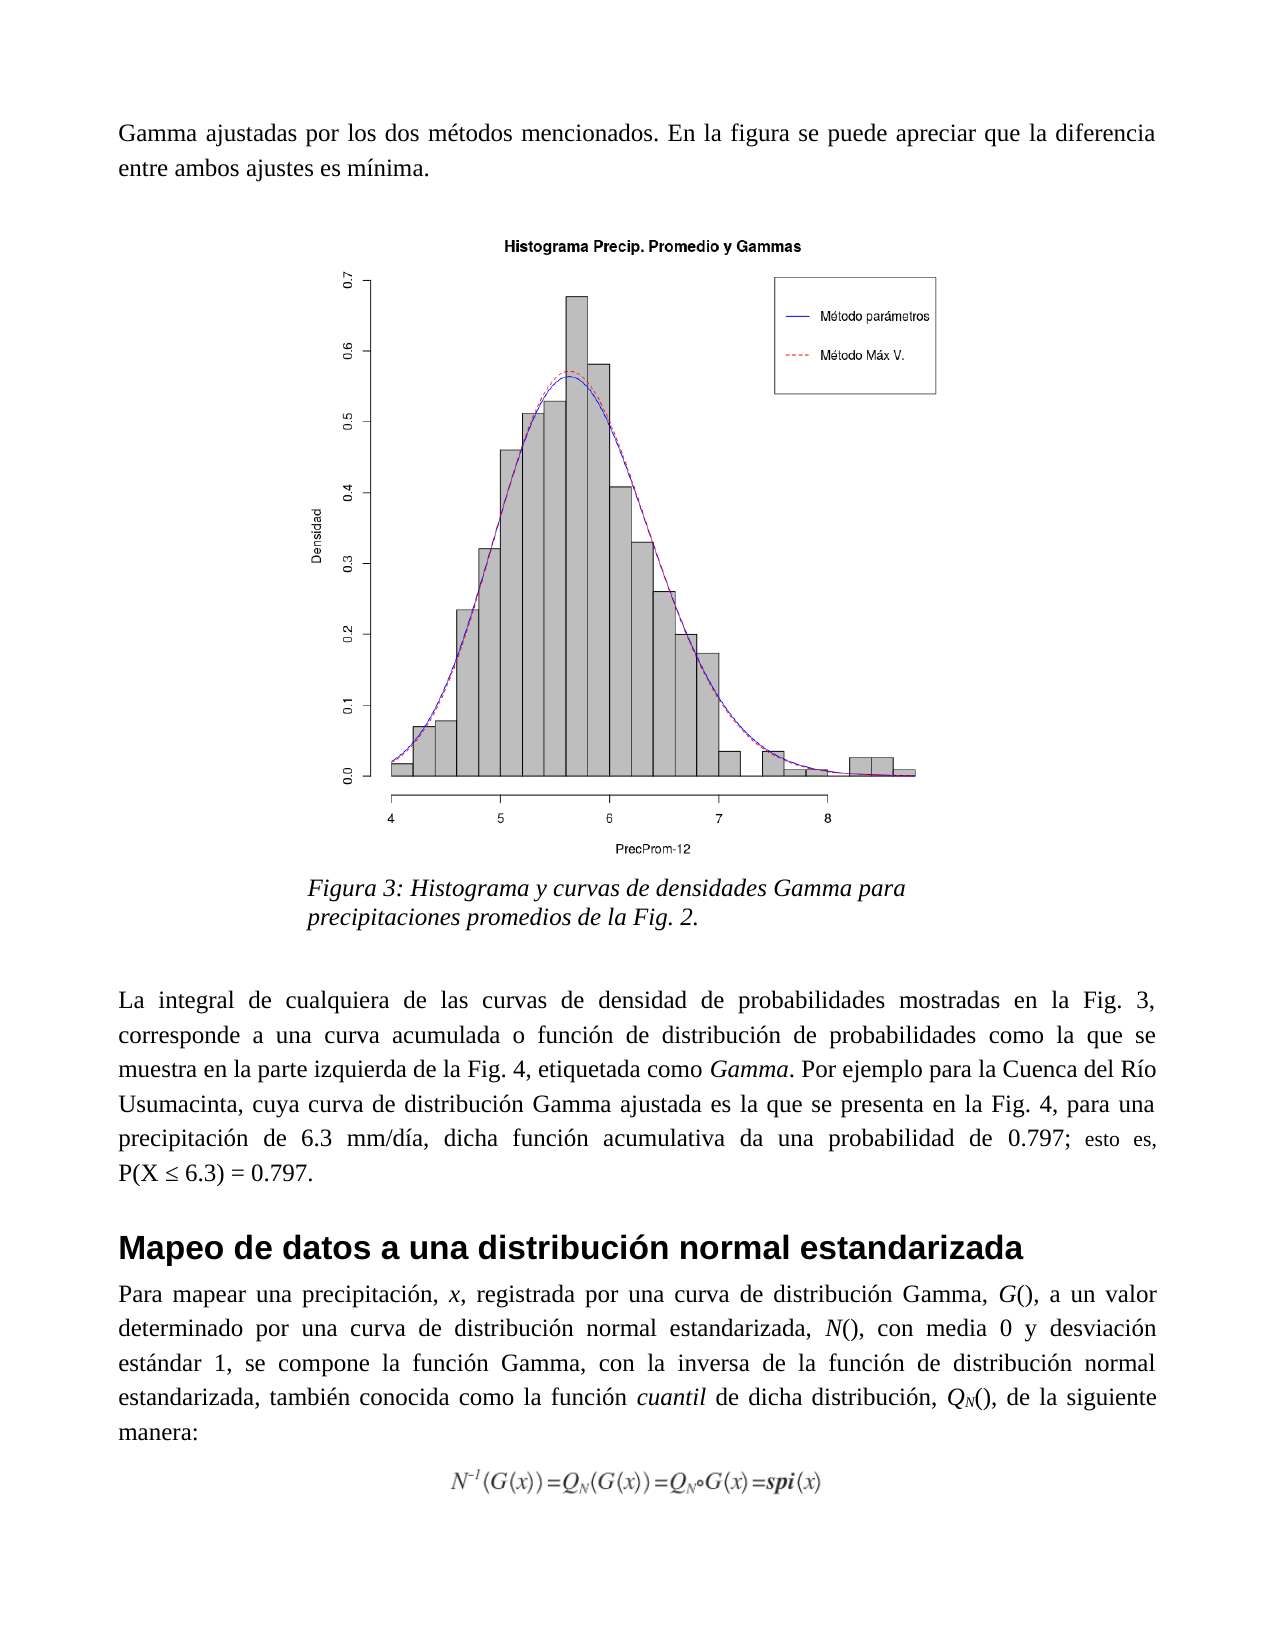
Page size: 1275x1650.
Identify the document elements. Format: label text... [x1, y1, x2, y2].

subtitle Mapeo de datos a una distribución normal estandarizada [118, 1228, 1157, 1266]
text Para mapear una precipitación, x, registrada por una curva de distribución Gamma, G(), a un valor determinado por una curva de distribución normal estandarizada, N(), con media 0 y desviación estándar 1, se compone la función Gamma, con la inversa de la función de distribución normal estandarizada, también conocida como la función cuantil de dicha distribución, QN(), de la siguiente manera: [118, 1279, 1157, 1445]
picture [307, 214, 968, 873]
text Gamma ajustadas por los dos métodos mencionados. En la figura se puede apreciar que la diferencia entre ambos ajustes es mínima. [118, 118, 1157, 181]
text Figura 3: Histograma y curvas de densidades Gamma para precipitaciones promedios de la Fig. 2. [307, 873, 968, 931]
picture [446, 1465, 829, 1499]
text La integral de cualquiera de las curvas de densidad de probabilidades mostradas en la Fig. 3, corresponde a una curva acumulada o función de distribución de probabilidades como la que se muestra en la parte izquierda de la Fig. 4, etiquetada como Gamma. Por ejemplo para la Cuenca del Río Usumacinta, cuya curva de distribución Gamma ajustada es la que se presenta en la Fig. 4, para una precipitación de 6.3 mm/día, dicha función acumulativa da una probabilidad de 0.797; esto es, P(X ≤ 6.3) = 0.797. [118, 985, 1157, 1186]
